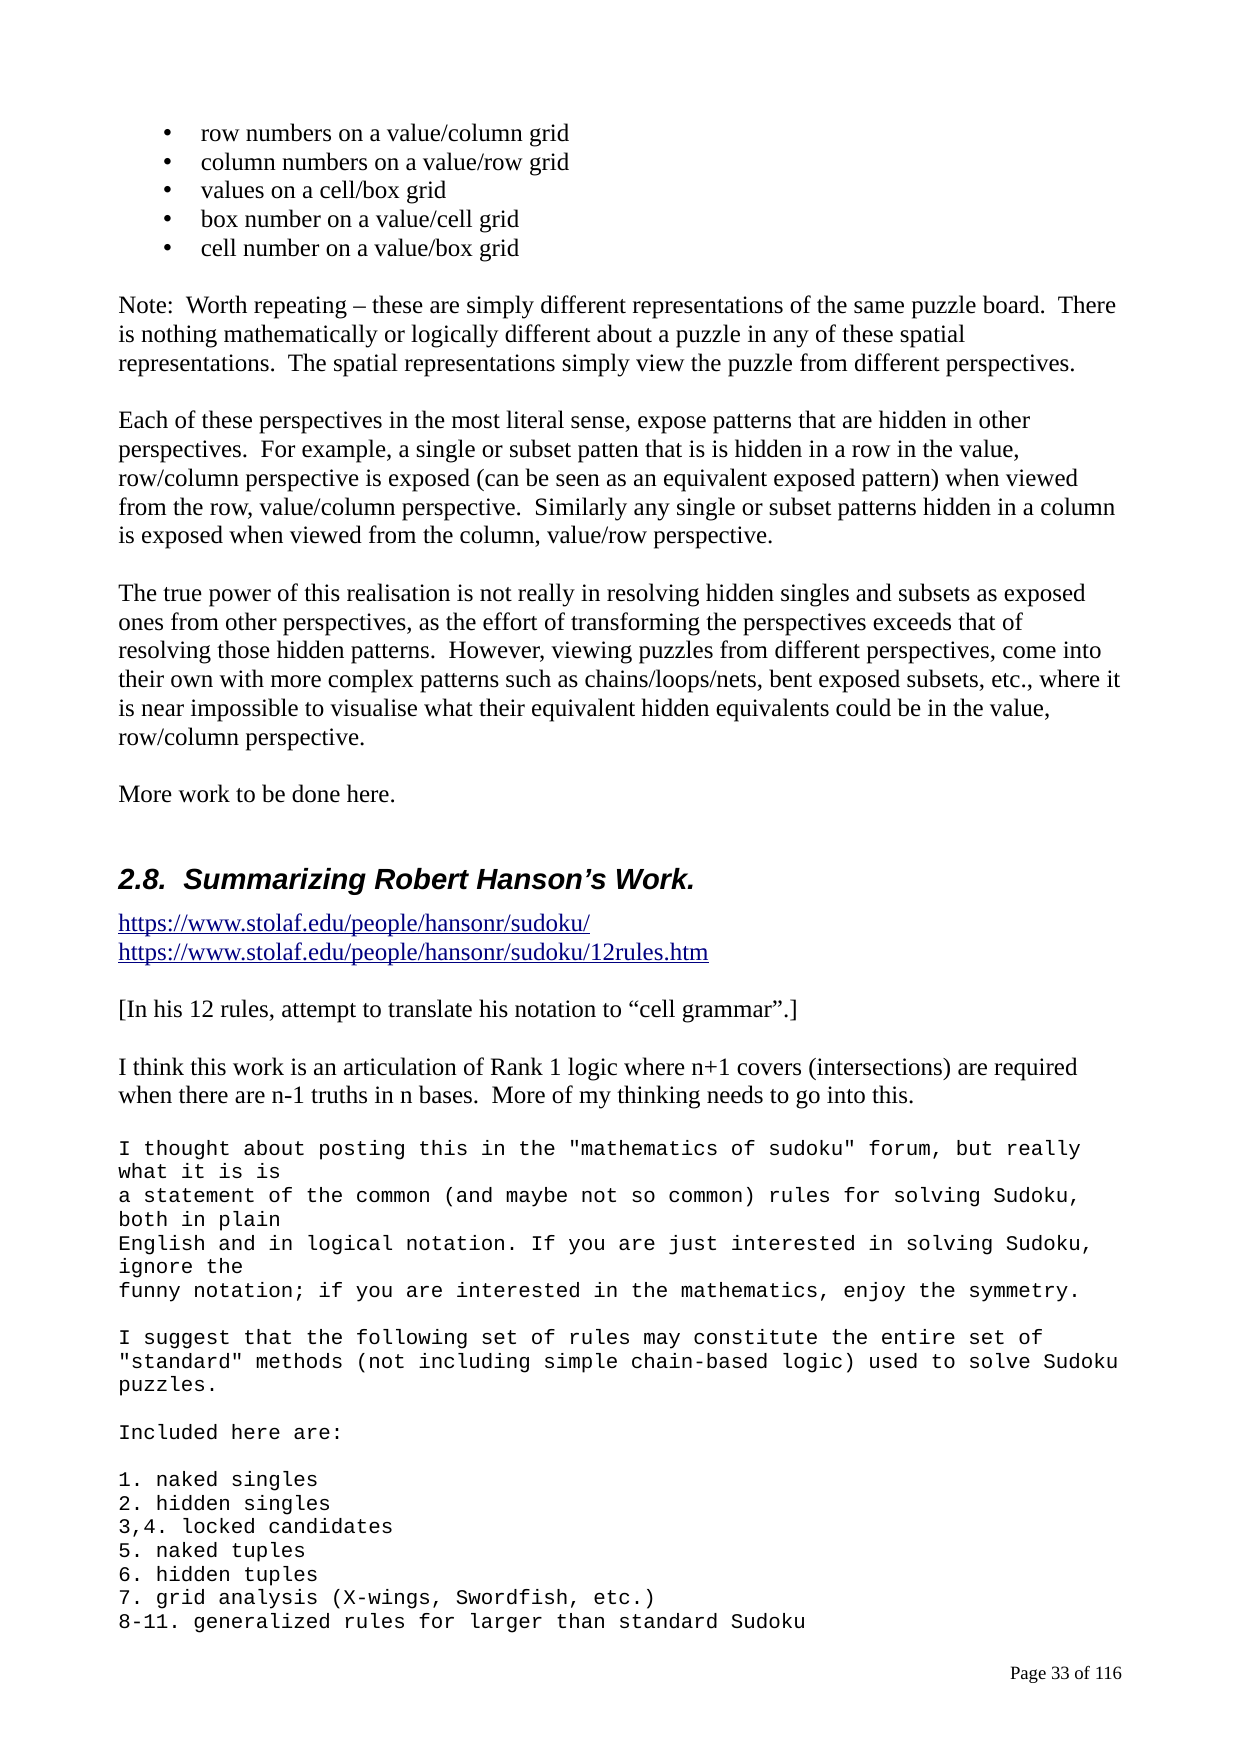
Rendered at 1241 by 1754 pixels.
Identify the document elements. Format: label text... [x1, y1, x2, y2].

text a statement of the common (and maybe not so common) rules for solving Sudoku, both in plain [118, 1185, 1122, 1232]
text 8-11. generalized rules for larger than standard Sudoku [118, 1611, 1122, 1634]
text 7. grid analysis (X-wings, Swordfish, etc.) [118, 1587, 1122, 1611]
text 6. hidden tuples [118, 1563, 1122, 1587]
text The true power of this realisation is not really in resolving hidden singles and subsets as exposed ones from other perspectives, as the effort of transforming the perspectives exceeds that of resolving those hidden patterns. However, viewing puzzles from different perspectives, come into their own with more complex patterns such as chains/loops/nets, bent exposed subsets, etc., where it is near impossible to visualise what their equivalent hidden equivalents could be in the value, row/column perspective. [118, 578, 1122, 751]
list row numbers on a value/column grid [163, 118, 1122, 147]
text 2. hidden singles [118, 1493, 1122, 1516]
text More work to be done here. [118, 779, 1122, 808]
list cell number on a value/box grid [163, 233, 1122, 262]
text Included here are: [118, 1422, 1122, 1445]
text English and in logical notation. If you are just interested in solving Sudoku, ignore the [118, 1232, 1122, 1280]
text Each of these perspectives in the most literal sense, expose patterns that are hidden in other perspectives. For example, a single or subset patten that is is hidden in a row in the value, row/column perspective is exposed (can be seen as an equivalent exposed pattern) when viewed from the row, value/column perspective. Similarly any single or subset patterns hidden in a column is exposed when viewed from the column, value/row perspective. [118, 406, 1122, 549]
text I think this work is an articulation of Rank 1 logic where n+1 covers (intersections) are required when there are n-1 truths in n bases. More of my thinking needs to go into this. [118, 1052, 1122, 1109]
text https://www.stolaf.edu/people/hansonr/sudoku/12rules.htm [118, 937, 1122, 965]
text I thought about posting this in the "mathematics of sudoku" forum, but really what it is is [118, 1138, 1122, 1185]
text [In his 12 rules, attempt to translate his notation to “cell grammar”.] [118, 994, 1122, 1023]
text https://www.stolaf.edu/people/hansonr/sudoku/ [118, 908, 1122, 937]
text Note: Worth repeating – these are simply different representations of the same puzzle board. There is nothing mathematically or logically different about a puzzle in any of these spatial representations. The spatial representations simply view the puzzle from different perspectives. [118, 291, 1122, 377]
text funny notation; if you are interested in the mathematics, enjoy the symmetry. [118, 1280, 1122, 1303]
text "standard" methods (not including simple chain-based logic) used to solve Sudoku puzzles. [118, 1351, 1122, 1398]
text 1. naked singles [118, 1469, 1122, 1493]
list column numbers on a value/row grid [163, 147, 1122, 176]
text 5. naked tuples [118, 1540, 1122, 1563]
list values on a cell/box grid [163, 176, 1122, 204]
text I suggest that the following set of rules may constitute the entire set of [118, 1327, 1122, 1351]
subtitle Summarizing Robert Hanson’s Work. [118, 862, 1122, 895]
list box number on a value/cell grid [163, 204, 1122, 233]
text 3,4. locked candidates [118, 1516, 1122, 1540]
